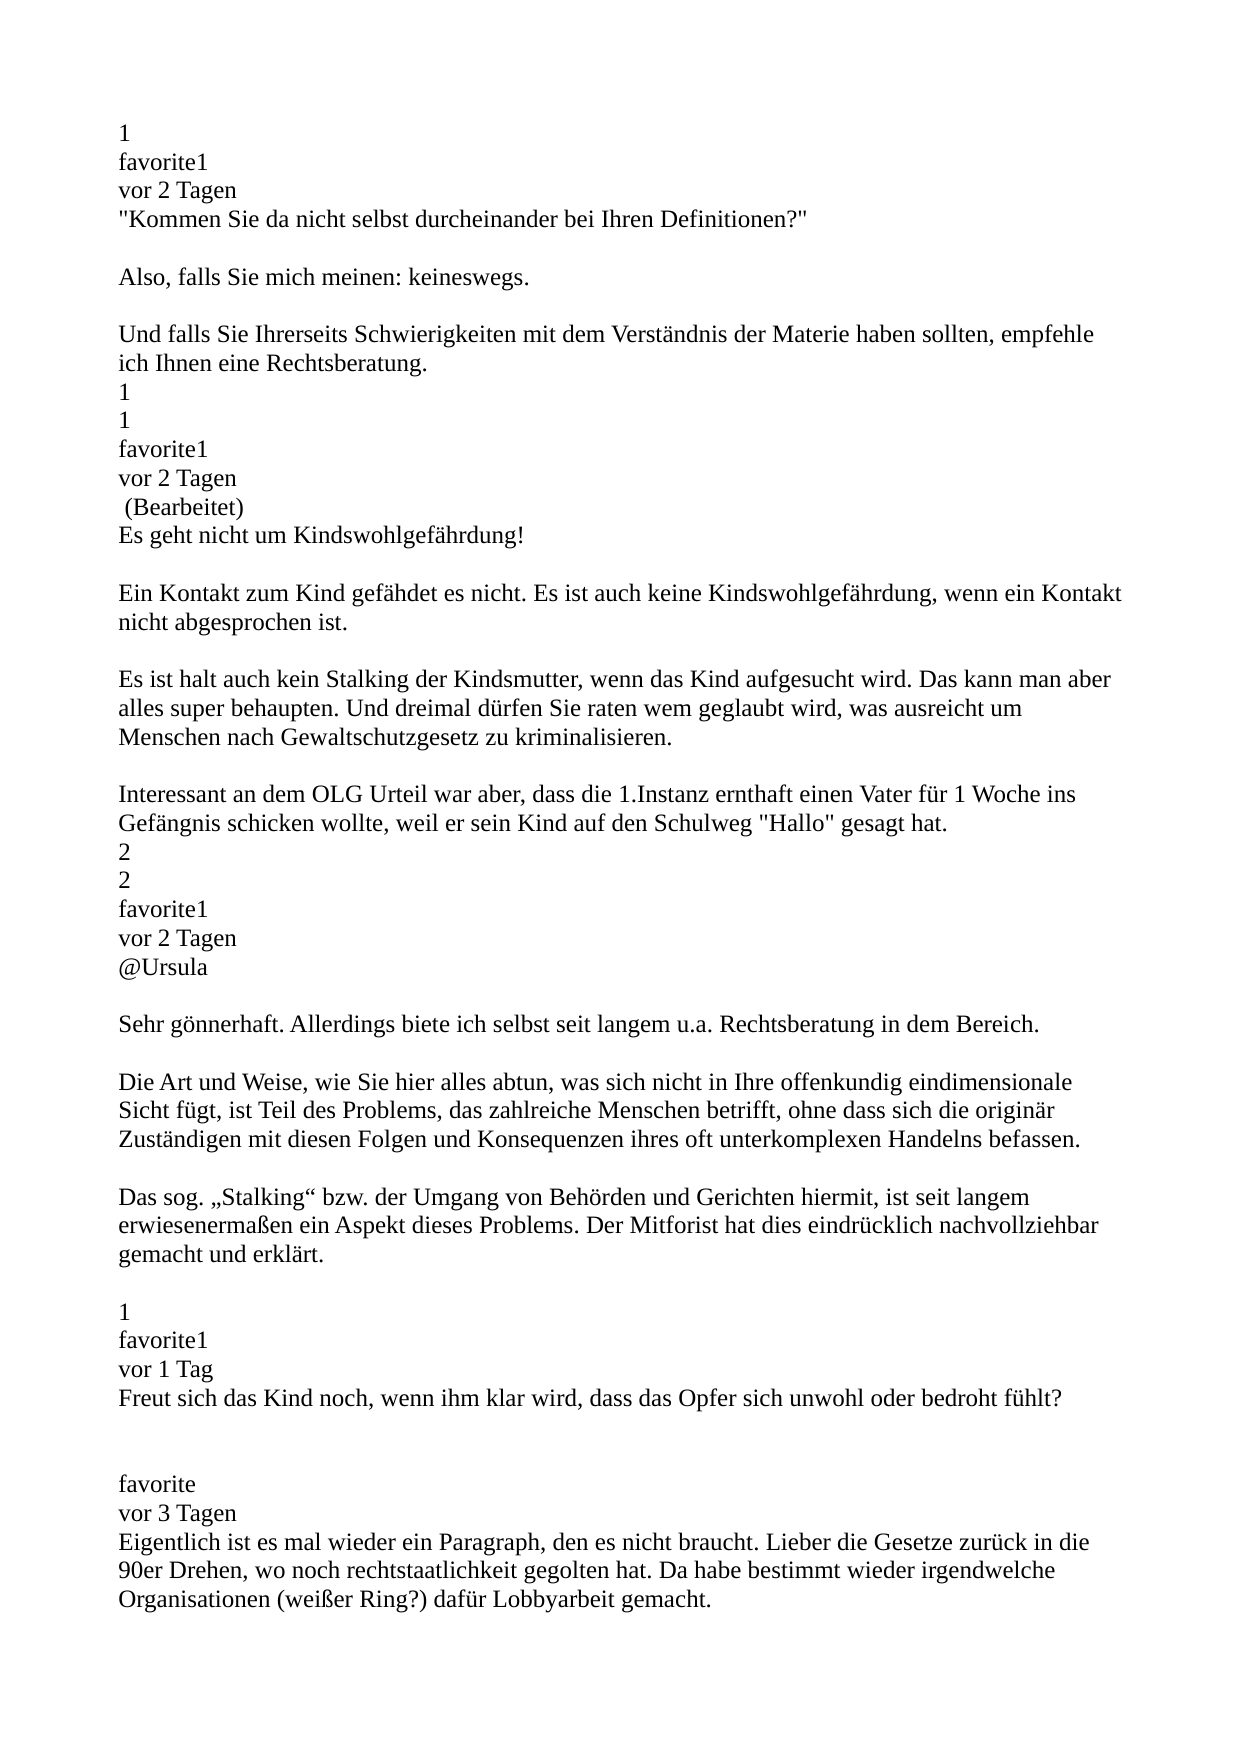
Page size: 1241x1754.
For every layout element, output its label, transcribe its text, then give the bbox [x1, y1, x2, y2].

text vor 1 Tag [118, 1354, 1122, 1383]
text Es geht nicht um Kindswohlgefährdung! [118, 521, 1122, 549]
text 2 [118, 837, 1122, 866]
text Freut sich das Kind noch, wenn ihm klar wird, dass das Opfer sich unwohl oder bedroht fühlt? [118, 1383, 1122, 1412]
text Also, falls Sie mich meinen: keineswegs. [118, 262, 1122, 291]
text 1 [118, 118, 1122, 147]
text vor 2 Tagen [118, 176, 1122, 204]
text 1 [118, 406, 1122, 434]
text vor 2 Tagen [118, 923, 1122, 952]
text Ein Kontakt zum Kind gefähdet es nicht. Es ist auch keine Kindswohlgefährdung, wenn ein Kontakt nicht abgesprochen ist. [118, 578, 1122, 636]
text Die Art und Weise, wie Sie hier alles abtun, was sich nicht in Ihre offenkundig eindimensionale Sicht fügt, ist Teil des Problems, das zahlreiche Menschen betrifft, ohne dass sich die originär Zuständigen mit diesen Folgen und Konsequenzen ihres oft unterkomplexen Handelns befassen. [118, 1067, 1122, 1153]
text vor 3 Tagen [118, 1498, 1122, 1527]
text favorite1 [118, 1326, 1122, 1354]
text Sehr gönnerhaft. Allerdings biete ich selbst seit langem u.a. Rechtsberatung in dem Bereich. [118, 1009, 1122, 1038]
text (Bearbeitet) [118, 492, 1122, 521]
text favorite1 [118, 434, 1122, 463]
text favorite1 [118, 894, 1122, 923]
text Interessant an dem OLG Urteil war aber, dass die 1.Instanz ernthaft einen Vater für 1 Woche ins Gefängnis schicken wollte, weil er sein Kind auf den Schulweg "Hallo" gesagt hat. [118, 779, 1122, 837]
text "Kommen Sie da nicht selbst durcheinander bei Ihren Definitionen?" [118, 204, 1122, 233]
text 2 [118, 866, 1122, 894]
text @Ursula [118, 952, 1122, 981]
text Eigentlich ist es mal wieder ein Paragraph, den es nicht braucht. Lieber die Gesetze zurück in die 90er Drehen, wo noch rechtstaatlichkeit gegolten hat. Da habe bestimmt wieder irgendwelche Organisationen (weißer Ring?) dafür Lobbyarbeit gemacht. [118, 1527, 1122, 1613]
text Und falls Sie Ihrerseits Schwierigkeiten mit dem Verständnis der Materie haben sollten, empfehle ich Ihnen eine Rechtsberatung. [118, 319, 1122, 377]
text favorite1 [118, 147, 1122, 176]
text Das sog. „Stalking“ bzw. der Umgang von Behörden und Gerichten hiermit, ist seit langem erwiesenermaßen ein Aspekt dieses Problems. Der Mitforist hat dies eindrücklich nachvollziehbar gemacht und erklärt. [118, 1182, 1122, 1268]
text 1 [118, 377, 1122, 406]
text 1 [118, 1297, 1122, 1326]
text Es ist halt auch kein Stalking der Kindsmutter, wenn das Kind aufgesucht wird. Das kann man aber alles super behaupten. Und dreimal dürfen Sie raten wem geglaubt wird, was ausreicht um Menschen nach Gewaltschutzgesetz zu kriminalisieren. [118, 664, 1122, 751]
text vor 2 Tagen [118, 463, 1122, 492]
text favorite [118, 1469, 1122, 1498]
